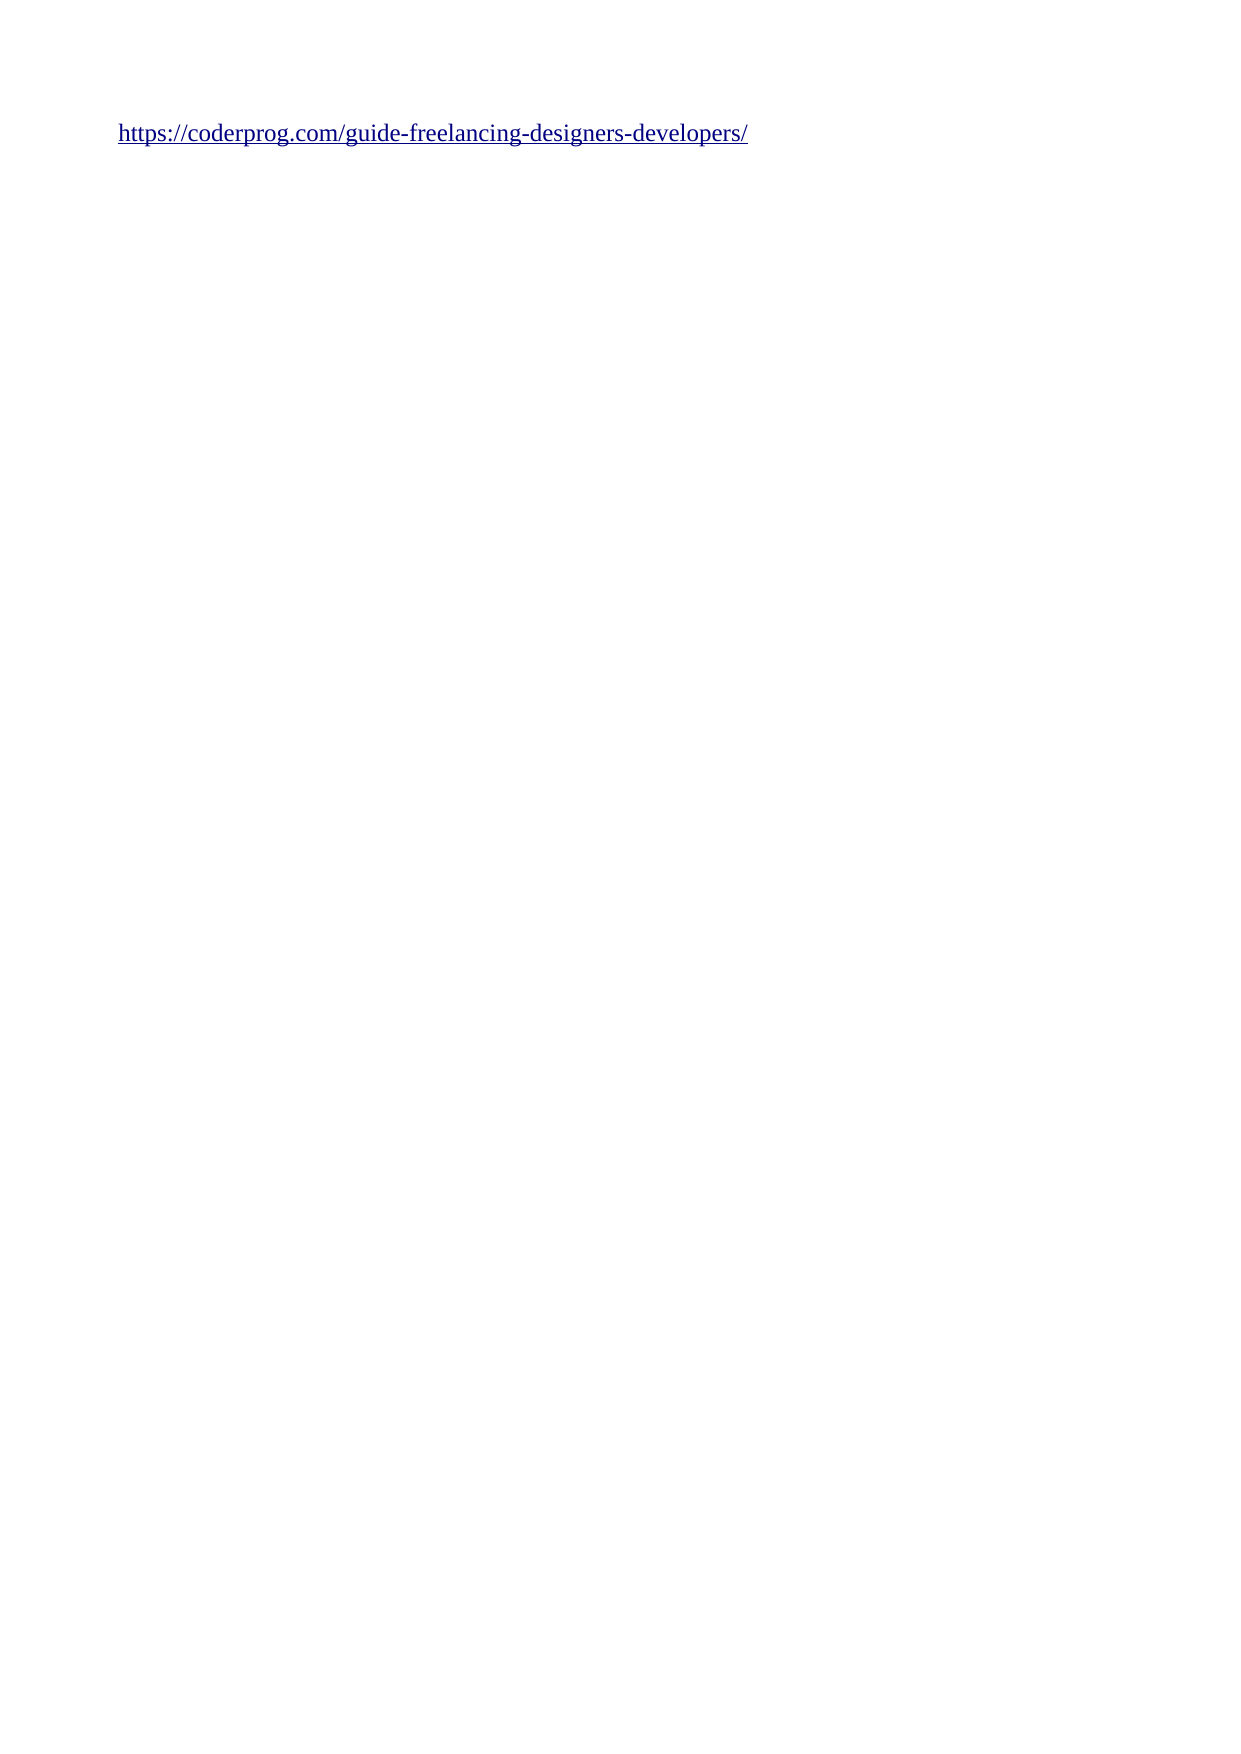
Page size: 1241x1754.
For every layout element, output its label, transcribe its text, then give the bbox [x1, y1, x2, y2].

text https://coderprog.com/guide-freelancing-designers-developers/ [118, 118, 1122, 147]
